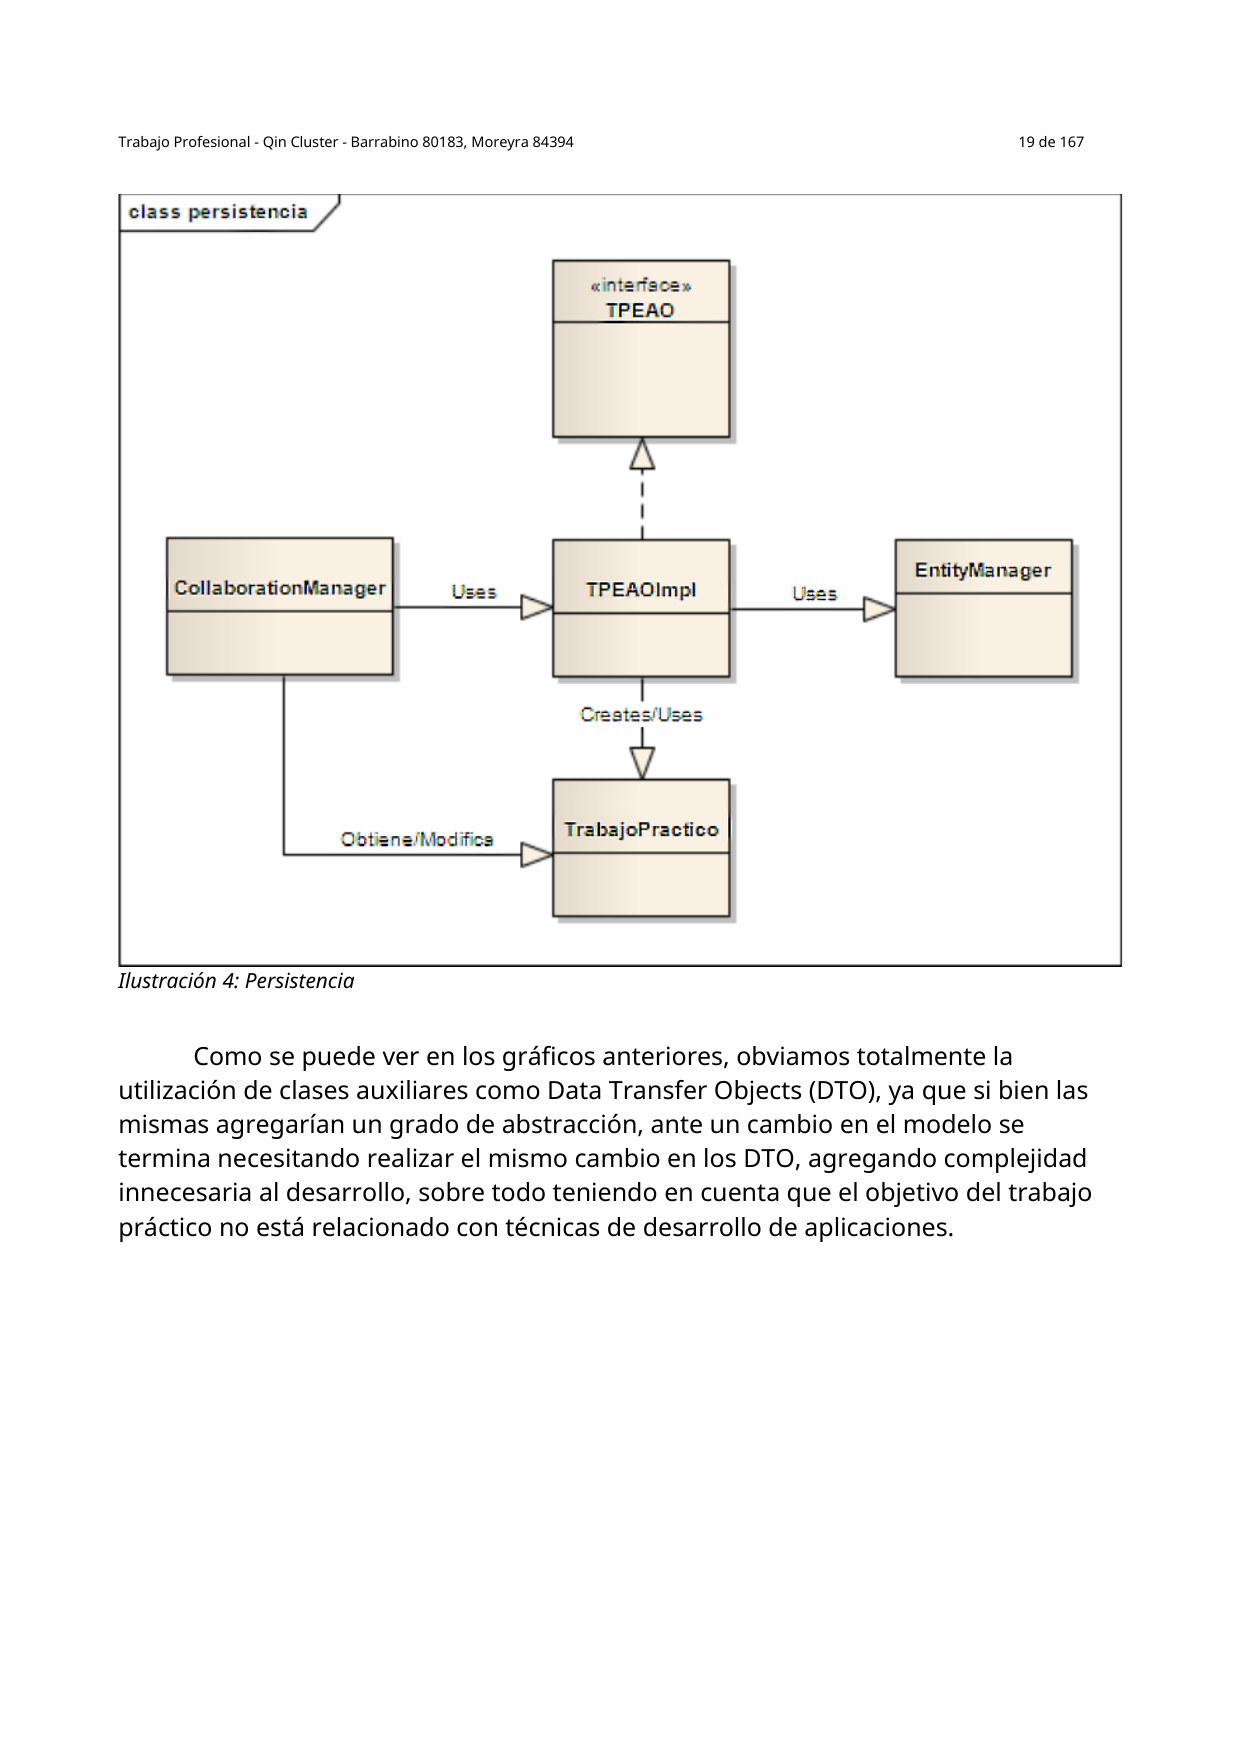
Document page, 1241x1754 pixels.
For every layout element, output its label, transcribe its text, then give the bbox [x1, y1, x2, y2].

text Ilustración 4: Persistencia [118, 967, 1122, 994]
picture [118, 194, 1123, 967]
text Como se puede ver en los gráficos anteriores, obviamos totalmente la utilización de clases auxiliares como Data Transfer Objects (DTO), ya que si bien las mismas agregarían un grado de abstracción, ante un cambio en el modelo se termina necesitando realizar el mismo cambio en los DTO, agregando complejidad innecesaria al desarrollo, sobre todo teniendo en cuenta que el objetivo del trabajo práctico no está relacionado con técnicas de desarrollo de aplicaciones. [118, 1039, 1122, 1243]
